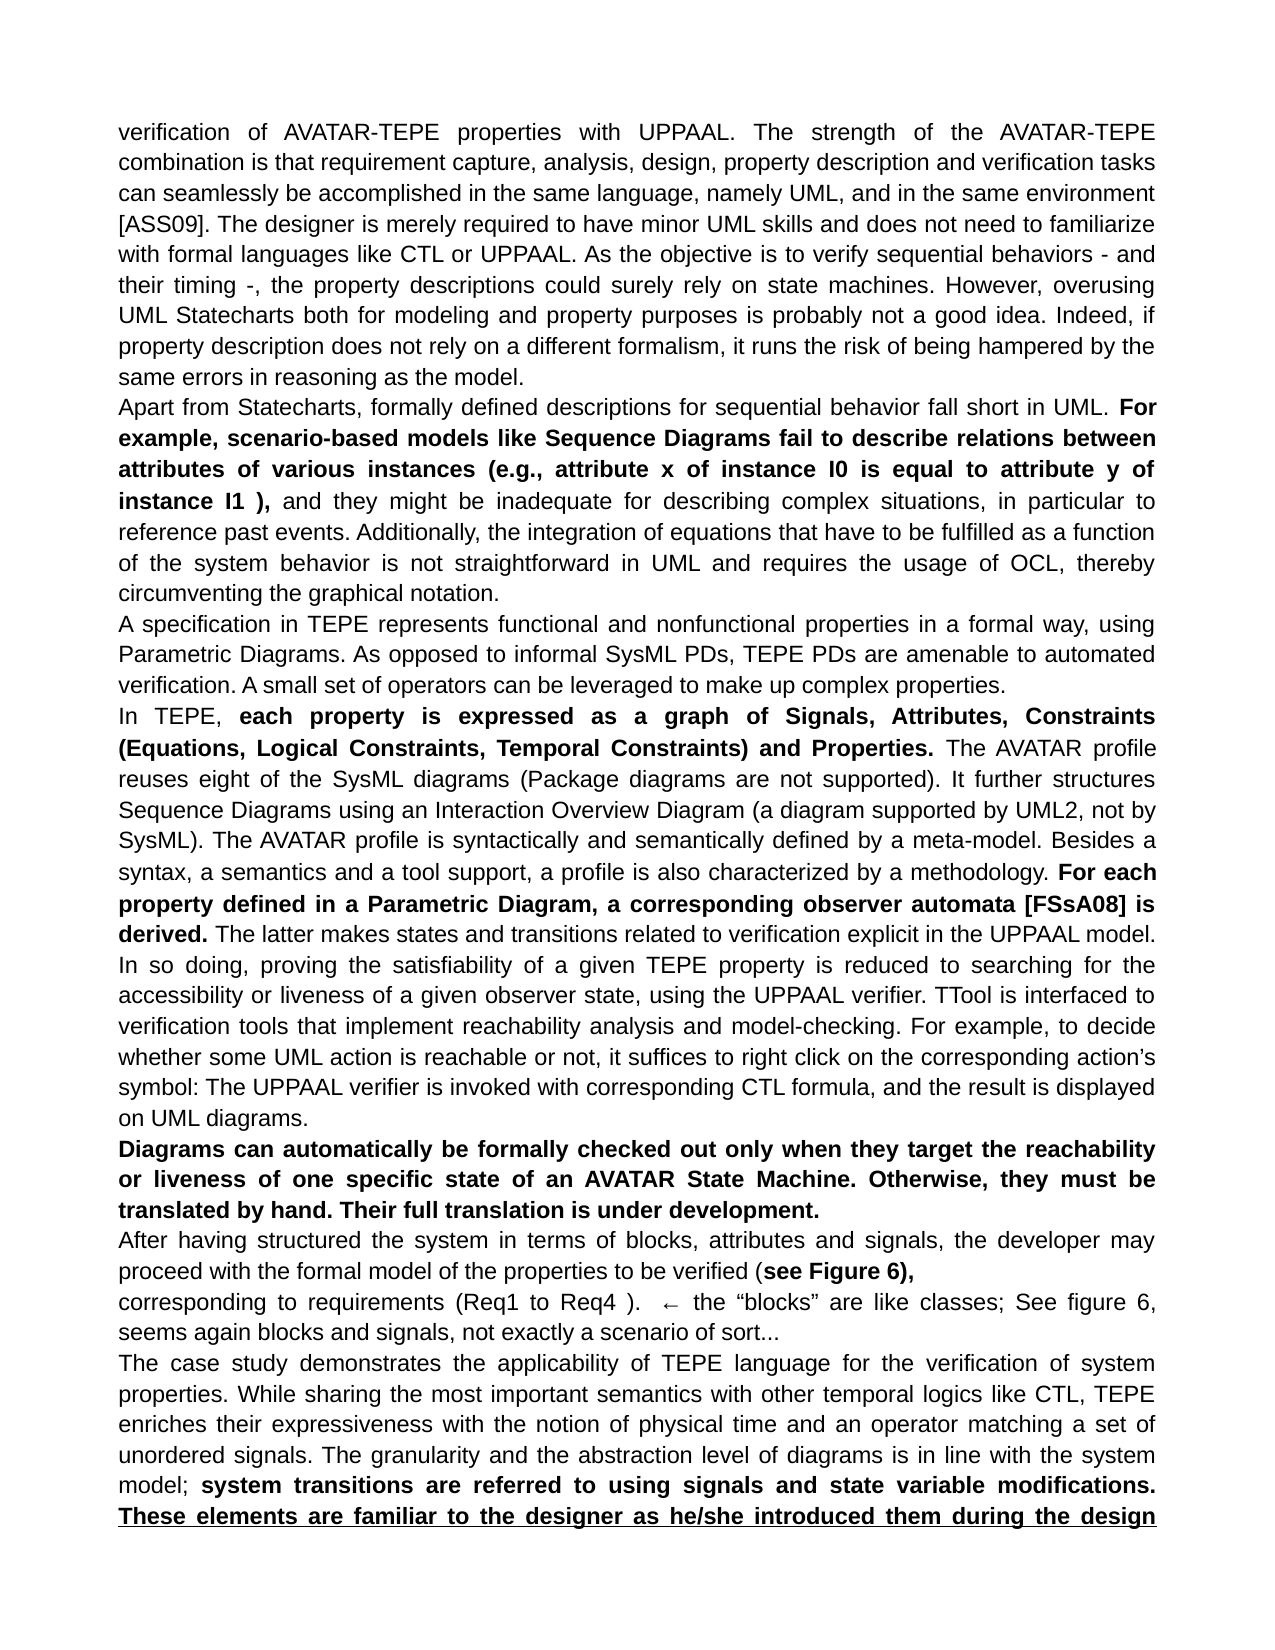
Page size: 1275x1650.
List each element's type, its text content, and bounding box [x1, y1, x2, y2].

text Apart from Statecharts, formally defined descriptions for sequential behavior fall short in UML. For example, scenario-based models like Sequence Diagrams fail to describe relations between attributes of various instances (e.g., attribute x of instance I0 is equal to attribute y of instance I1 ), and they might be inadequate for describing complex situations, in particular to reference past events. Additionally, the integration of equations that have to be fulfilled as a function of the system behavior is not straightforward in UML and requires the usage of OCL, thereby circumventing the graphical notation. [118, 394, 1157, 606]
text In TEPE, each property is expressed as a graph of Signals, Attributes, Constraints (Equations, Logical Constraints, Temporal Constraints) and Properties. The AVATAR profile reuses eight of the SysML diagrams (Package diagrams are not supported). It further structures Sequence Diagrams using an Interaction Overview Diagram (a diagram supported by UML2, not by SysML). The AVATAR profile is syntactically and semantically defined by a meta-model. Besides a syntax, a semantics and a tool support, a profile is also characterized by a methodology. For each property defined in a Parametric Diagram, a corresponding observer automata [FSsA08] is derived. The latter makes states and transitions related to verification explicit in the UPPAAL model. In so doing, proving the satisfiability of a given TEPE property is reduced to searching for the accessibility or liveness of a given observer state, using the UPPAAL verifier. TTool is interfaced to verification tools that implement reachability analysis and model-checking. For example, to decide whether some UML action is reachable or not, it suffices to right click on the corresponding action’s symbol: The UPPAAL verifier is invoked with corresponding CTL formula, and the result is displayed on UML diagrams. [118, 702, 1157, 1131]
text The case study demonstrates the applicability of TEPE language for the verification of system properties. While sharing the most important semantics with other temporal logics like CTL, TEPE enriches their expressiveness with the notion of physical time and an operator matching a set of unordered signals. The granularity and the abstraction level of diagrams is in line with the system model; system transitions are referred to using signals and state variable modifications. These elements are familiar to the designer as he/she introduced them during the design [118, 1349, 1157, 1526]
text verification of AVATAR-TEPE properties with UPPAAL. The strength of the AVATAR-TEPE combination is that requirement capture, analysis, design, property description and verification tasks can seamlessly be accomplished in the same language, namely UML, and in the same environment [ASS09]. The designer is merely required to have minor UML skills and does not need to familiarize with formal languages like CTL or UPPAAL. As the objective is to verify sequential behaviors - and their timing -, the property descriptions could surely rely on state machines. However, overusing UML Statecharts both for modeling and property purposes is probably not a good idea. Indeed, if property description does not rely on a different formalism, it runs the risk of being hampered by the same errors in reasoning as the model. [118, 118, 1157, 390]
text Diagrams can automatically be formally checked out only when they target the reachability or liveness of one specific state of an AVATAR State Machine. Otherwise, they must be translated by hand. Their full translation is under development. [118, 1135, 1157, 1223]
text After having structured the system in terms of blocks, attributes and signals, the developer may proceed with the formal model of the properties to be verified (see Figure 6), [118, 1227, 1157, 1284]
text corresponding to requirements (Req1 to Req4 ). ← the “blocks” are like classes; See figure 6, seems again blocks and signals, not exactly a scenario of sort... [118, 1288, 1157, 1346]
text A specification in TEPE represents functional and nonfunctional properties in a formal way, using Parametric Diagrams. As opposed to informal SysML PDs, TEPE PDs are amenable to automated verification. A small set of operators can be leveraged to make up complex properties. [118, 610, 1157, 698]
